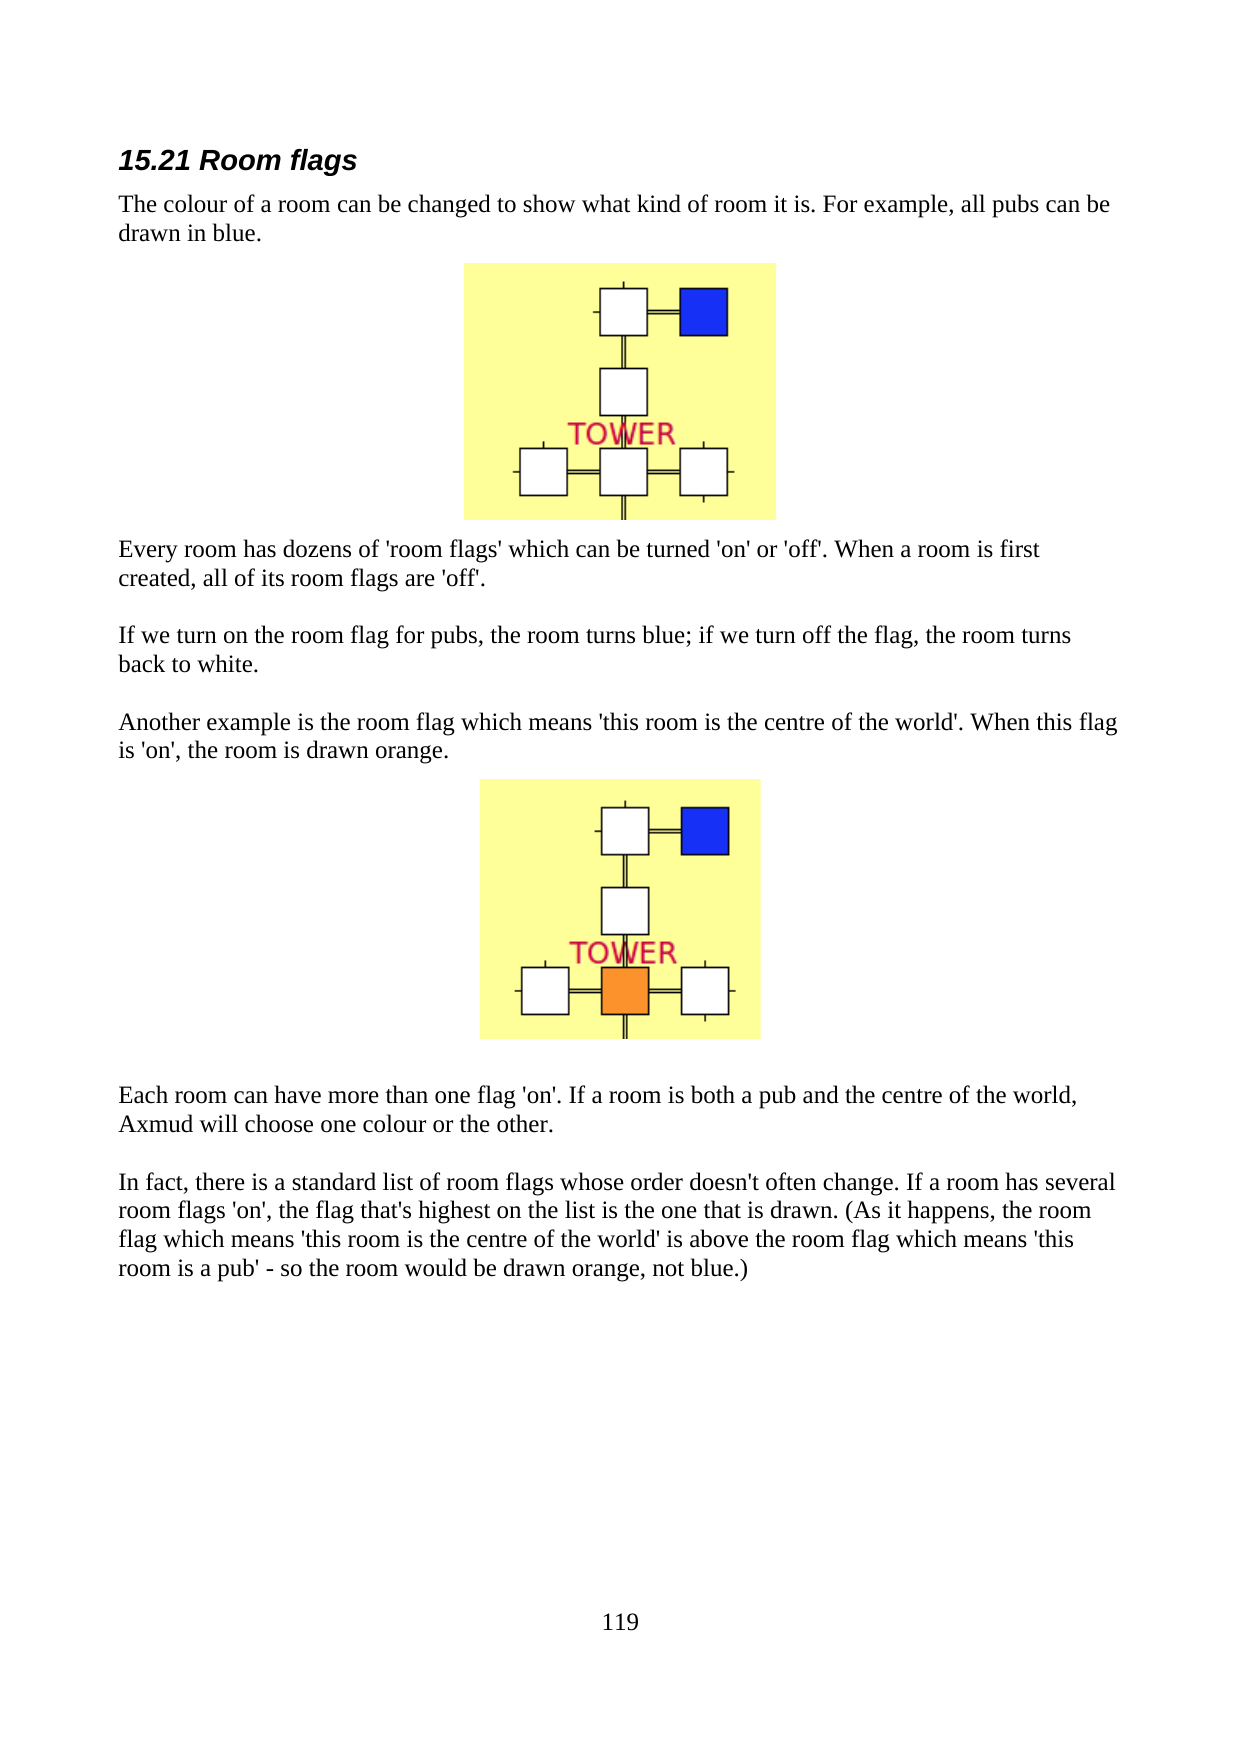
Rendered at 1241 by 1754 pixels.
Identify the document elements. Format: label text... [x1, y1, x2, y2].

subtitle 15.21 Room flags [118, 143, 1122, 177]
text Every room has dozens of 'room flags' which can be turned 'on' or 'off'. When a room is first created, all of its room flags are 'off'. [118, 534, 1122, 592]
picture [479, 779, 761, 1039]
text In fact, there is a standard list of room flags whose order doesn't often change. If a room has several room flags 'on', the flag that's highest on the list is the one that is drawn. (As it happens, the room flag which means 'this room is the centre of the world' is above the room flag which means 'this room is a pub' - so the room would be drawn orange, not blue.) [118, 1167, 1122, 1282]
picture [463, 263, 777, 520]
text If we turn on the room flag for pubs, the room turns blue; if we turn off the flag, the room turns back to white. [118, 620, 1122, 678]
text Another example is the room flag which means 'this room is the centre of the world'. When this flag is 'on', the room is drawn orange. [118, 707, 1122, 764]
text The colour of a room can be changed to show what kind of room it is. For example, all pubs can be drawn in blue. [118, 189, 1122, 247]
text Each room can have more than one flag 'on'. If a room is both a pub and the centre of the world, Axmud will choose one colour or the other. [118, 1080, 1122, 1138]
